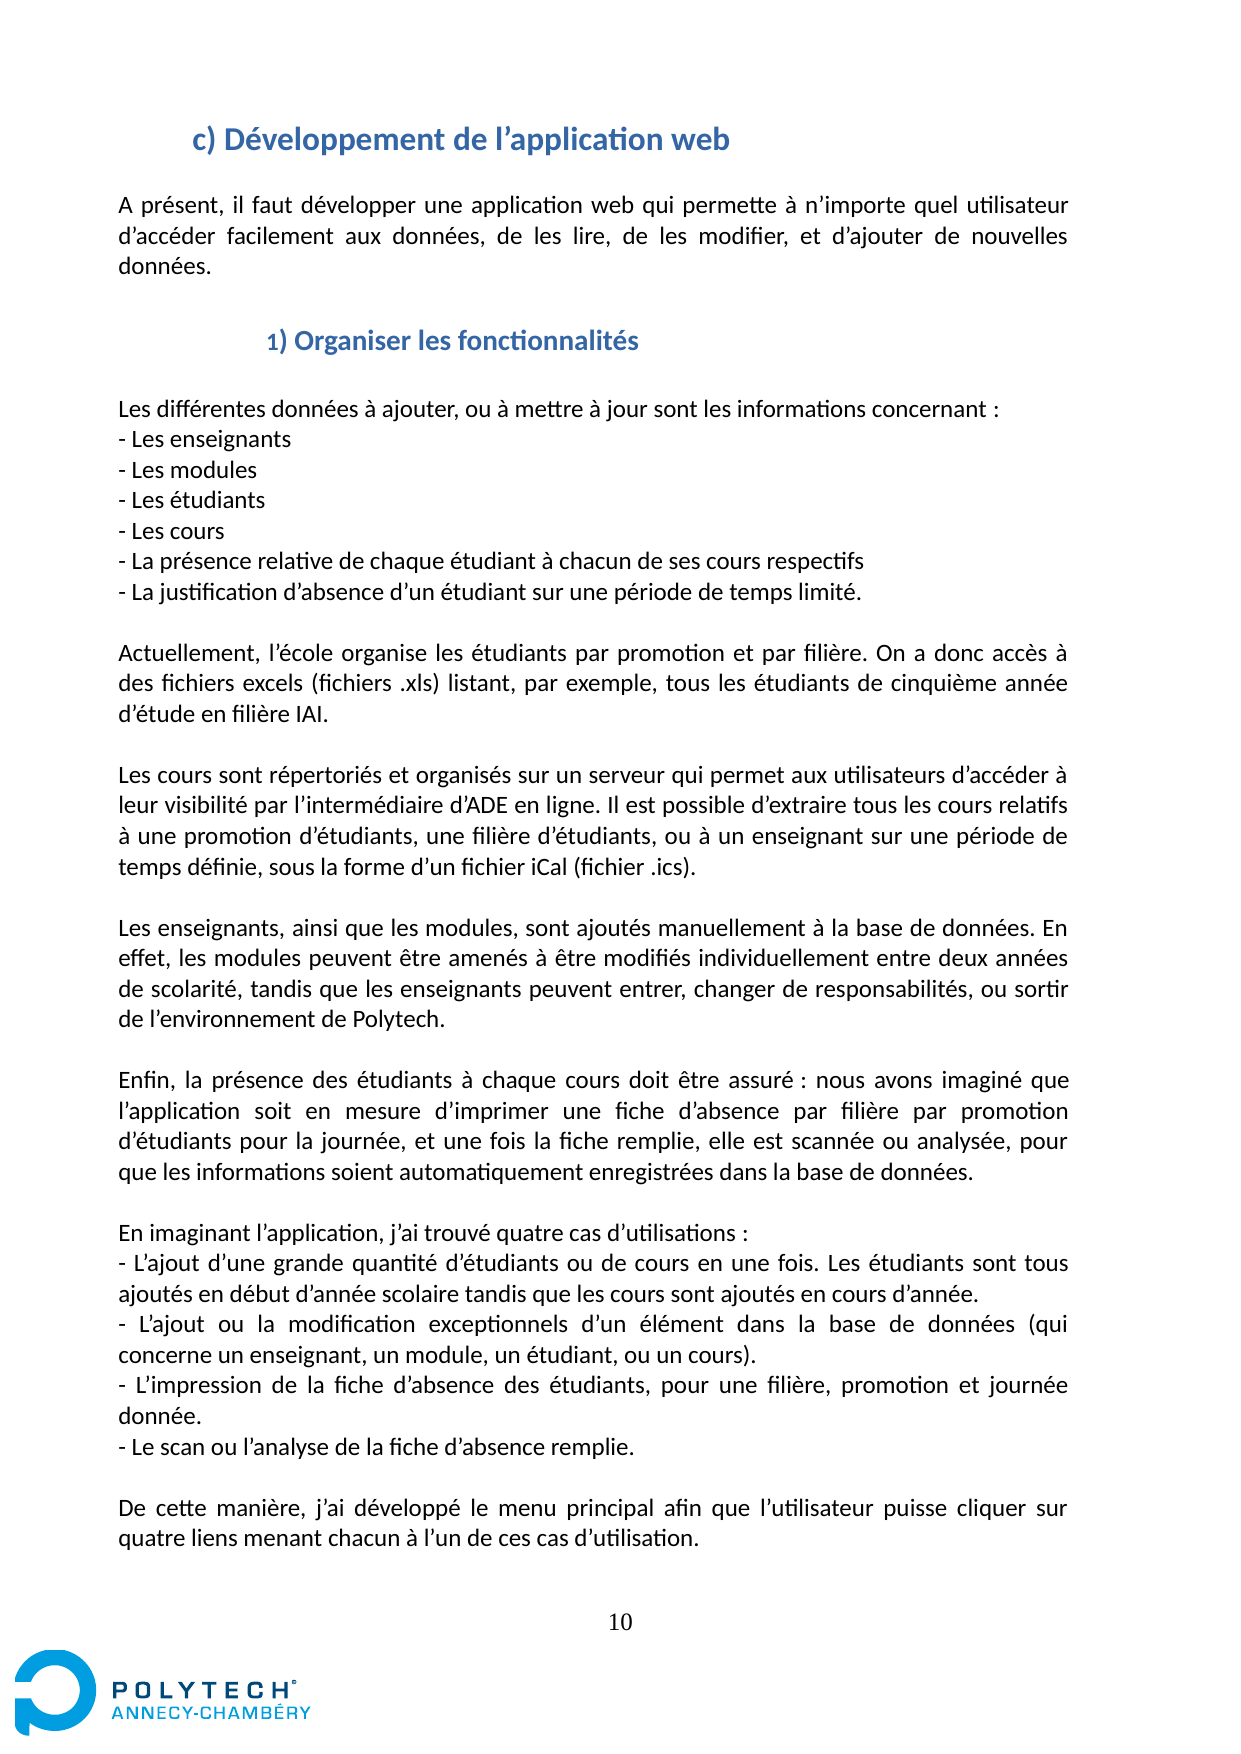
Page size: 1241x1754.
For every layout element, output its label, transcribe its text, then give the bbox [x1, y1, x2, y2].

text Actuellement, l’école organise les étudiants par promotion et par filière. On a donc accès à des fichiers excels (fichiers .xls) listant, par exemple, tous les étudiants de cinquième année d’étude en filière IAI. [118, 637, 1070, 729]
text En imaginant l’application, j’ai trouvé quatre cas d’utilisations : [118, 1217, 1070, 1247]
text - Les modules [118, 454, 1070, 484]
text - La présence relative de chaque étudiant à chacun de ses cours respectifs [118, 546, 1070, 576]
text 1) Organiser les fonctionnalités [118, 322, 1070, 357]
text Les cours sont répertoriés et organisés sur un serveur qui permet aux utilisateurs d’accéder à leur visibilité par l’intermédiaire d’ADE en ligne. Il est possible d’extraire tous les cours relatifs à une promotion d’étudiants, une filière d’étudiants, ou à un enseignant sur une période de temps définie, sous la forme d’un fichier iCal (fichier .ics). [118, 759, 1070, 881]
text - L’ajout ou la modification exceptionnels d’un élément dans la base de données (qui concerne un enseignant, un module, un étudiant, ou un cours). [118, 1308, 1070, 1369]
text c) Développement de l’application web [118, 118, 1070, 159]
text Les différentes données à ajouter, ou à mettre à jour sont les informations concernant : [118, 393, 1070, 423]
text Les enseignants, ainsi que les modules, sont ajoutés manuellement à la base de données. En effet, les modules peuvent être amenés à être modifiés individuellement entre deux années de scolarité, tandis que les enseignants peuvent entrer, changer de responsabilités, ou sortir de l’environnement de Polytech. [118, 912, 1070, 1034]
text - Les étudiants [118, 484, 1070, 515]
text - Le scan ou l’analyse de la fiche d’absence remplie. [118, 1431, 1070, 1461]
text - L’ajout d’une grande quantité d’étudiants ou de cours en une fois. Les étudiants sont tous ajoutés en début d’année scolaire tandis que les cours sont ajoutés en cours d’année. [118, 1247, 1070, 1308]
text De cette manière, j’ai développé le menu principal afin que l’utilisateur puisse cliquer sur quatre liens menant chacun à l’un de ces cas d’utilisation. [118, 1492, 1070, 1553]
text - La justification d’absence d’un étudiant sur une période de temps limité. [118, 576, 1070, 607]
text Enfin, la présence des étudiants à chaque cours doit être assuré : nous avons imaginé que l’application soit en mesure d’imprimer une fiche d’absence par filière par promotion d’étudiants pour la journée, et une fois la fiche remplie, elle est scannée ou analysée, pour que les informations soient automatiquement enregistrées dans la base de données. [118, 1064, 1070, 1186]
text - Les cours [118, 515, 1070, 546]
text - L’impression de la fiche d’absence des étudiants, pour une filière, promotion et journée donnée. [118, 1369, 1070, 1431]
text - Les enseignants [118, 423, 1070, 454]
text A présent, il faut développer une application web qui permette à n’importe quel utilisateur d’accéder facilement aux données, de les lire, de les modifier, et d’ajouter de nouvelles données. [118, 189, 1070, 281]
